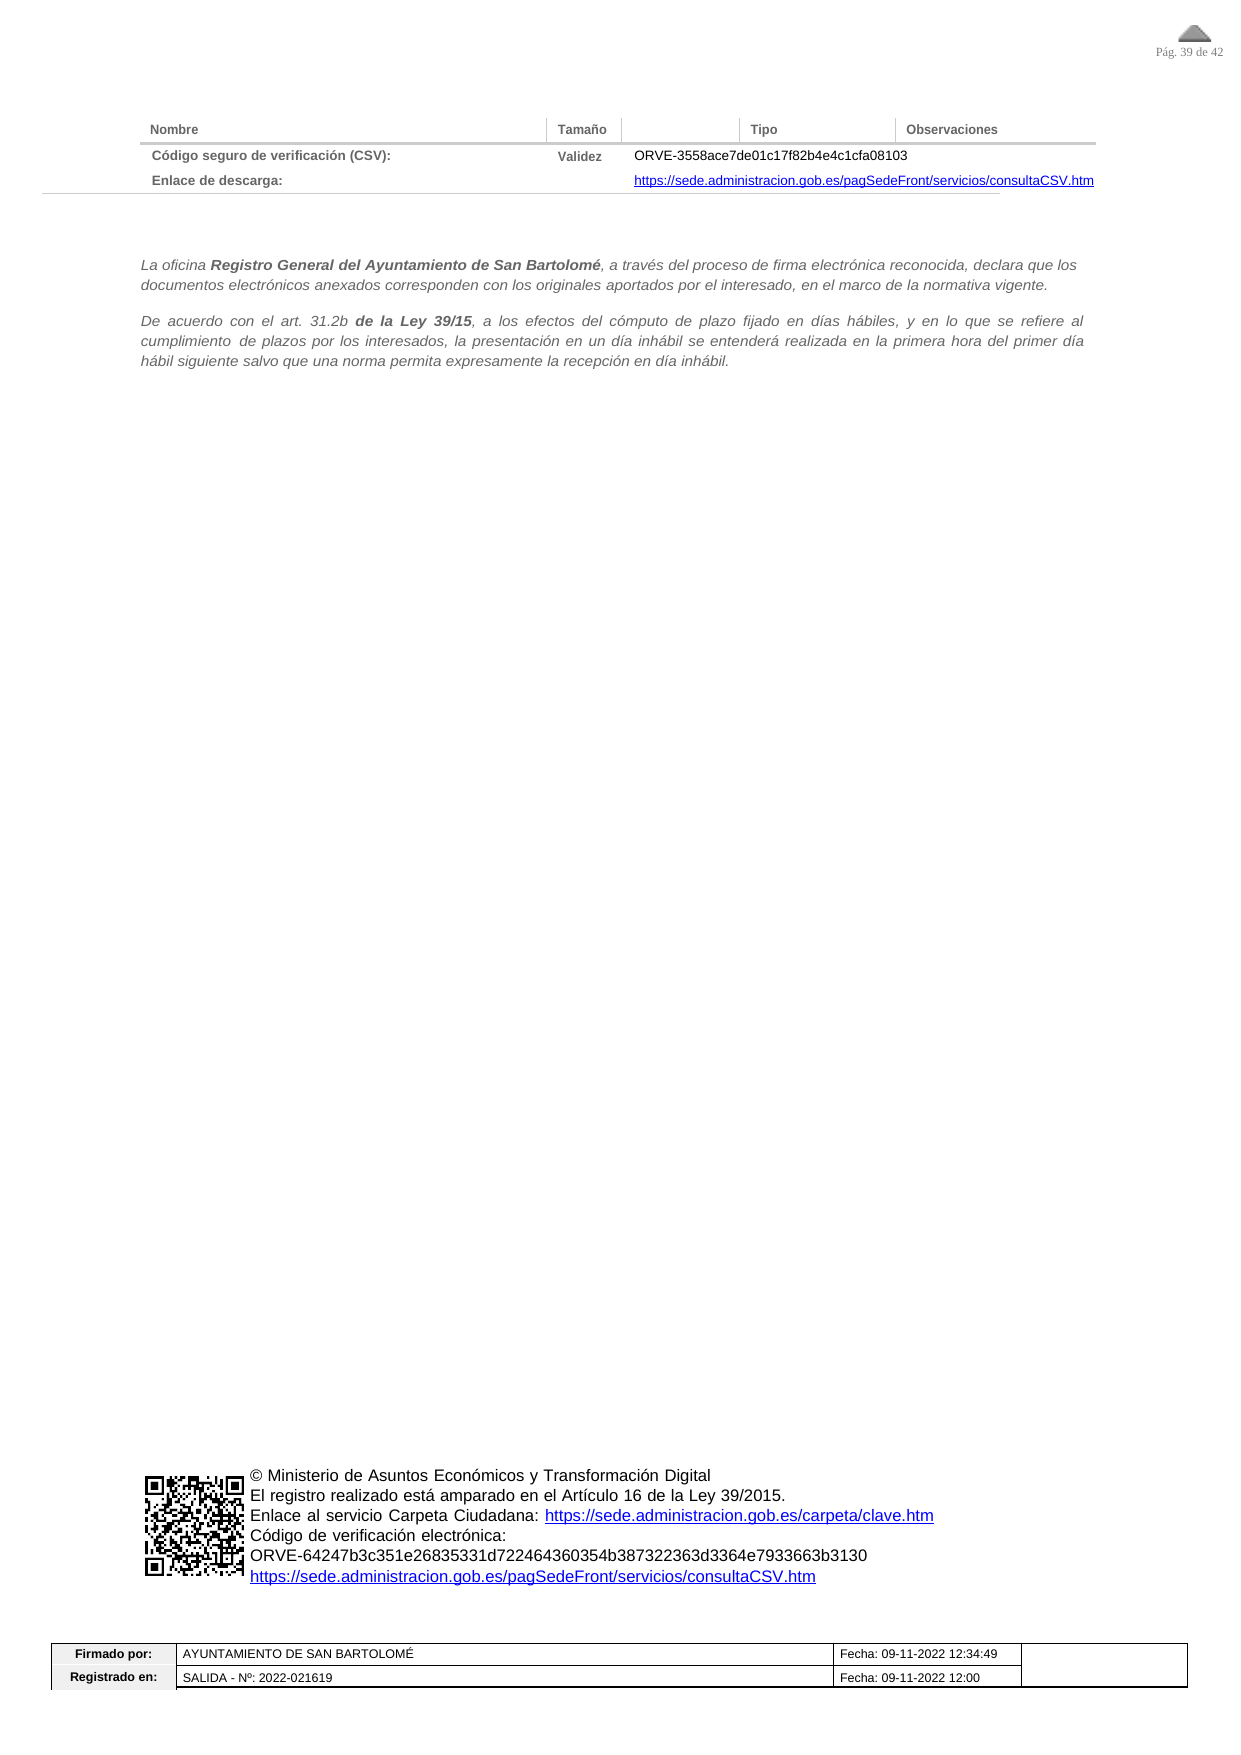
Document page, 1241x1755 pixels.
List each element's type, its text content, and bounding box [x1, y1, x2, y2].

table_cell Fecha: 09-11-2022 12:00 [834, 1666, 1021, 1686]
picture [145, 1476, 244, 1576]
text https://sede.administracion.gob.es/pagSedeFront/servicios/consultaCSV.htm [250, 1566, 1236, 1586]
text La oficina Registro General del Ayuntamiento de San Bartolomé, a través del proceso de firma electrónica reconocida, declara que los documentos electrónicos anexados corresponden con los originales aportados por el interesado, en el marco de la normativa vigente. [141, 256, 1139, 293]
text Enlace al servicio Carpeta Ciudadana: https://sede.administracion.gob.es/carpeta/clave.htm Código de verificación electrónica: [250, 1506, 985, 1545]
table_cell Registrado en: [52, 1668, 176, 1686]
picture [1177, 25, 1212, 42]
text El registro realizado está amparado en el Artículo 16 de la Ley 39/2015. [250, 1486, 1236, 1505]
text Código seguro de verificación (CSV): ORVE-3558ace7de01c17f82b4e4c1cfa08103 [152, 147, 1236, 163]
text © Ministerio de Asuntos Económicos y Transformación Digital [250, 1465, 1236, 1484]
table_header [1022, 1644, 1187, 1686]
table_cell SALIDA - Nº: 2022-021619 [177, 1666, 833, 1686]
text Enlace de descarga: https://sede.administracion.gob.es/pagSedeFront/servicios/consultaCSV.htm [152, 172, 1236, 188]
text ORVE-64247b3c351e26835331d722464360354b387322363d3364e7933663b3130 [250, 1546, 1236, 1565]
table_header AYUNTAMIENTO DE SAN BARTOLOMÉ [177, 1644, 833, 1664]
table_header Fecha: 09-11-2022 12:34:49 [834, 1644, 1021, 1664]
table_header Firmado por: [52, 1644, 176, 1664]
text De acuerdo con el art. 31.2b de la Ley 39/15, a los efectos del cómputo de plazo fijado en días hábiles, y en lo que se refiere al cumplimiento de plazos por los interesados, la presentación en un día inhábil se entenderá realizada en la primera hora del primer día hábil siguiente salvo que una norma permita expresamente la recepción en día inhábil. [141, 313, 1084, 369]
